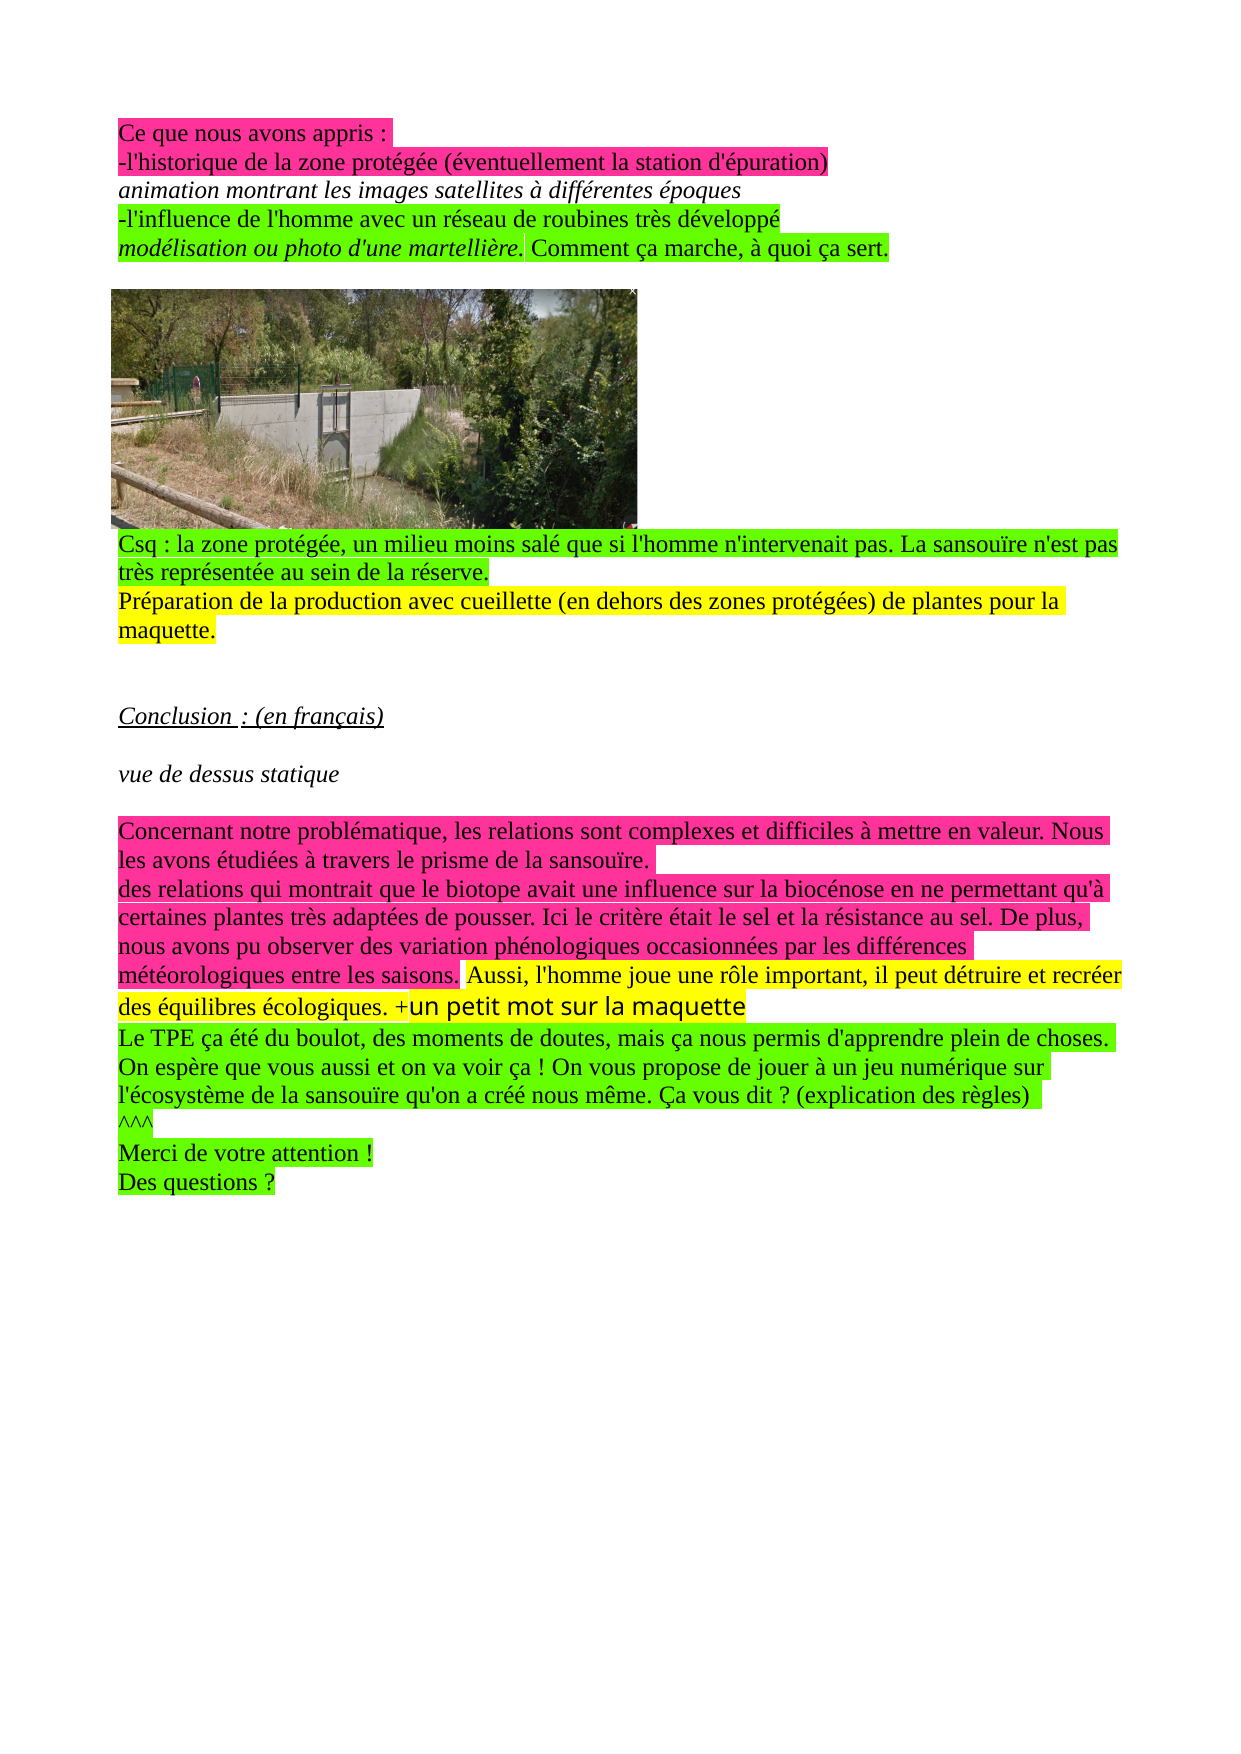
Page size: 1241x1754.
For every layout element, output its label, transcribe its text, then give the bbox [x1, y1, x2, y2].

text Concernant notre problématique, les relations sont complexes et difficiles à mettre en valeur. Nous les avons étudiées à travers le prisme de la sansouïre. [118, 816, 1122, 874]
text -l'influence de l'homme avec un réseau de roubines très développé [118, 204, 1122, 233]
text Merci de votre attention ! [118, 1138, 1122, 1167]
text des relations qui montrait que le biotope avait une influence sur la biocénose en ne permettant qu'à certaines plantes très adaptées de pousser. Ici le critère était le sel et la résistance au sel. De plus, nous avons pu observer des variation phénologiques occasionnées par les différences météorologiques entre les saisons. Aussi, l'homme joue une rôle important, il peut détruire et recréer des équilibres écologiques. +un petit mot sur la maquette [118, 874, 1122, 1023]
text Des questions ? [118, 1167, 1122, 1195]
text -l'historique de la zone protégée (éventuellement la station d'épuration) [118, 147, 1122, 176]
text Le TPE ça été du boulot, des moments de doutes, mais ça nous permis d'apprendre plein de choses. On espère que vous aussi et on va voir ça ! On vous propose de jouer à un jeu numérique sur l'écosystème de la sansouïre qu'on a créé nous même. Ça vous dit ? (explication des règles) [118, 1023, 1122, 1109]
text ^^^ [118, 1109, 1122, 1138]
text modélisation ou photo d'une martellière. Comment ça marche, à quoi ça sert. [118, 233, 1122, 262]
text animation montrant les images satellites à différentes époques [118, 176, 1122, 204]
text Ce que nous avons appris : [118, 118, 1122, 147]
picture [111, 289, 638, 529]
text vue de dessus statique [118, 759, 1122, 787]
text Préparation de la production avec cueillette (en dehors des zones protégées) de plantes pour la maquette. [118, 586, 1122, 644]
text Conclusion : (en français) [118, 701, 1122, 730]
text Csq : la zone protégée, un milieu moins salé que si l'homme n'intervenait pas. La sansouïre n'est pas très représentée au sein de la réserve. [118, 262, 1122, 586]
